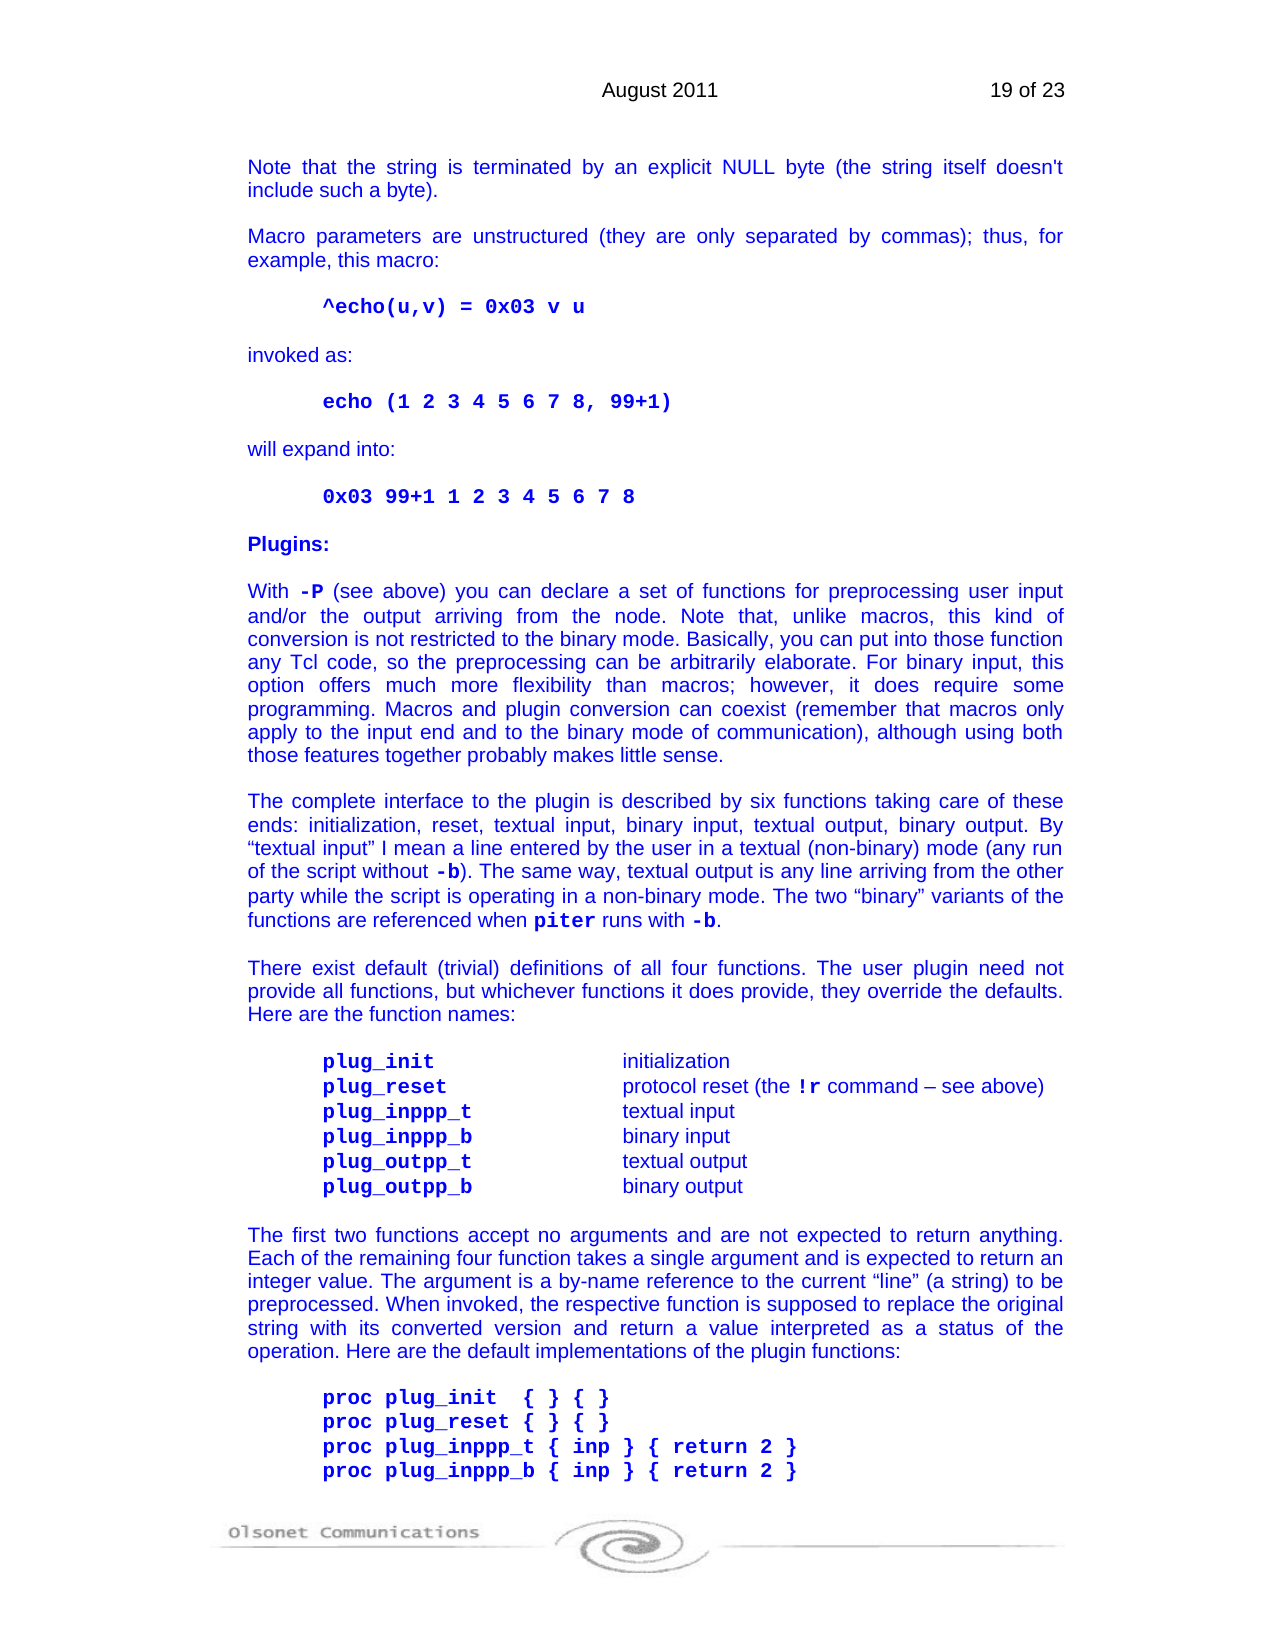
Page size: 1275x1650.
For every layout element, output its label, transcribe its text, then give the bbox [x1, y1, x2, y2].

text ^echo(u,v) = 0x03 v u [247, 295, 1065, 320]
text proc plug_init { } { } [247, 1386, 1065, 1411]
text With -P (see above) you can declare a set of functions for preprocessing user input and/or the output arriving from the node. Note that, unlike macros, this kind of conversion is not restricted to the binary mode. Basically, you can put into those function any Tcl code, so the preprocessing can be arbitrarily elaborate. For binary input, this option offers much more flexibility than macros; however, it does require some programming. Macros and plugin conversion can coexist (remember that macros only apply to the input end and to the binary mode of communication), although using both those features together probably makes little sense. [247, 579, 1065, 767]
picture [210, 1504, 1065, 1596]
text Macro parameters are unstructured (they are only separated by commas); thus, for example, this macro: [247, 225, 1065, 272]
text plug_reset protocol reset (the !r command – see above) [247, 1074, 1065, 1099]
text plug_outpp_b binary output [247, 1175, 1065, 1200]
text proc plug_inppp_t { inp } { return 2 } [247, 1434, 1065, 1460]
text plug_outpp_t textual output [247, 1150, 1065, 1175]
text Note that the string is terminated by an explicit NULL byte (the string itself doesn't include such a byte). [247, 155, 1065, 202]
text plug_inppp_b binary input [247, 1125, 1065, 1150]
text 0x03 99+1 1 2 3 4 5 6 7 8 [247, 484, 1065, 509]
text The first two functions accept no arguments and are not expected to return anything. Each of the remaining four function takes a single argument and is expected to return an integer value. The argument is a by-name reference to the current “line” (a string) to be preprocessed. When invoked, the respective function is supposed to replace the original string with its converted version and return a value interpreted as a status of the operation. Here are the default implementations of the plugin functions: [247, 1223, 1065, 1363]
text plug_inppp_t textual input [247, 1099, 1065, 1125]
text plug_init initialization [247, 1049, 1065, 1074]
text echo (1 2 3 4 5 6 7 8, 99+1) [247, 389, 1065, 415]
text The complete interface to the plugin is described by six functions taking care of these ends: initialization, reset, textual input, binary input, textual output, binary output. By “textual input” I mean a line entered by the user in a textual (non-binary) mode (any run of the script without -b). The same way, textual output is any line arriving from the other party while the script is operating in a non-binary mode. The two “binary” variants of the functions are referenced when piter runs with -b. [247, 790, 1065, 933]
text will expand into: [247, 438, 1065, 461]
text invoked as: [247, 343, 1065, 366]
text proc plug_inppp_b { inp } { return 2 } [247, 1460, 1065, 1483]
text proc plug_reset { } { } [247, 1411, 1065, 1434]
text Plugins: [247, 533, 1065, 556]
text There exist default (trivial) definitions of all four functions. The user plugin need not provide all functions, but whichever functions it does provide, they override the defaults. Here are the function names: [247, 956, 1065, 1026]
